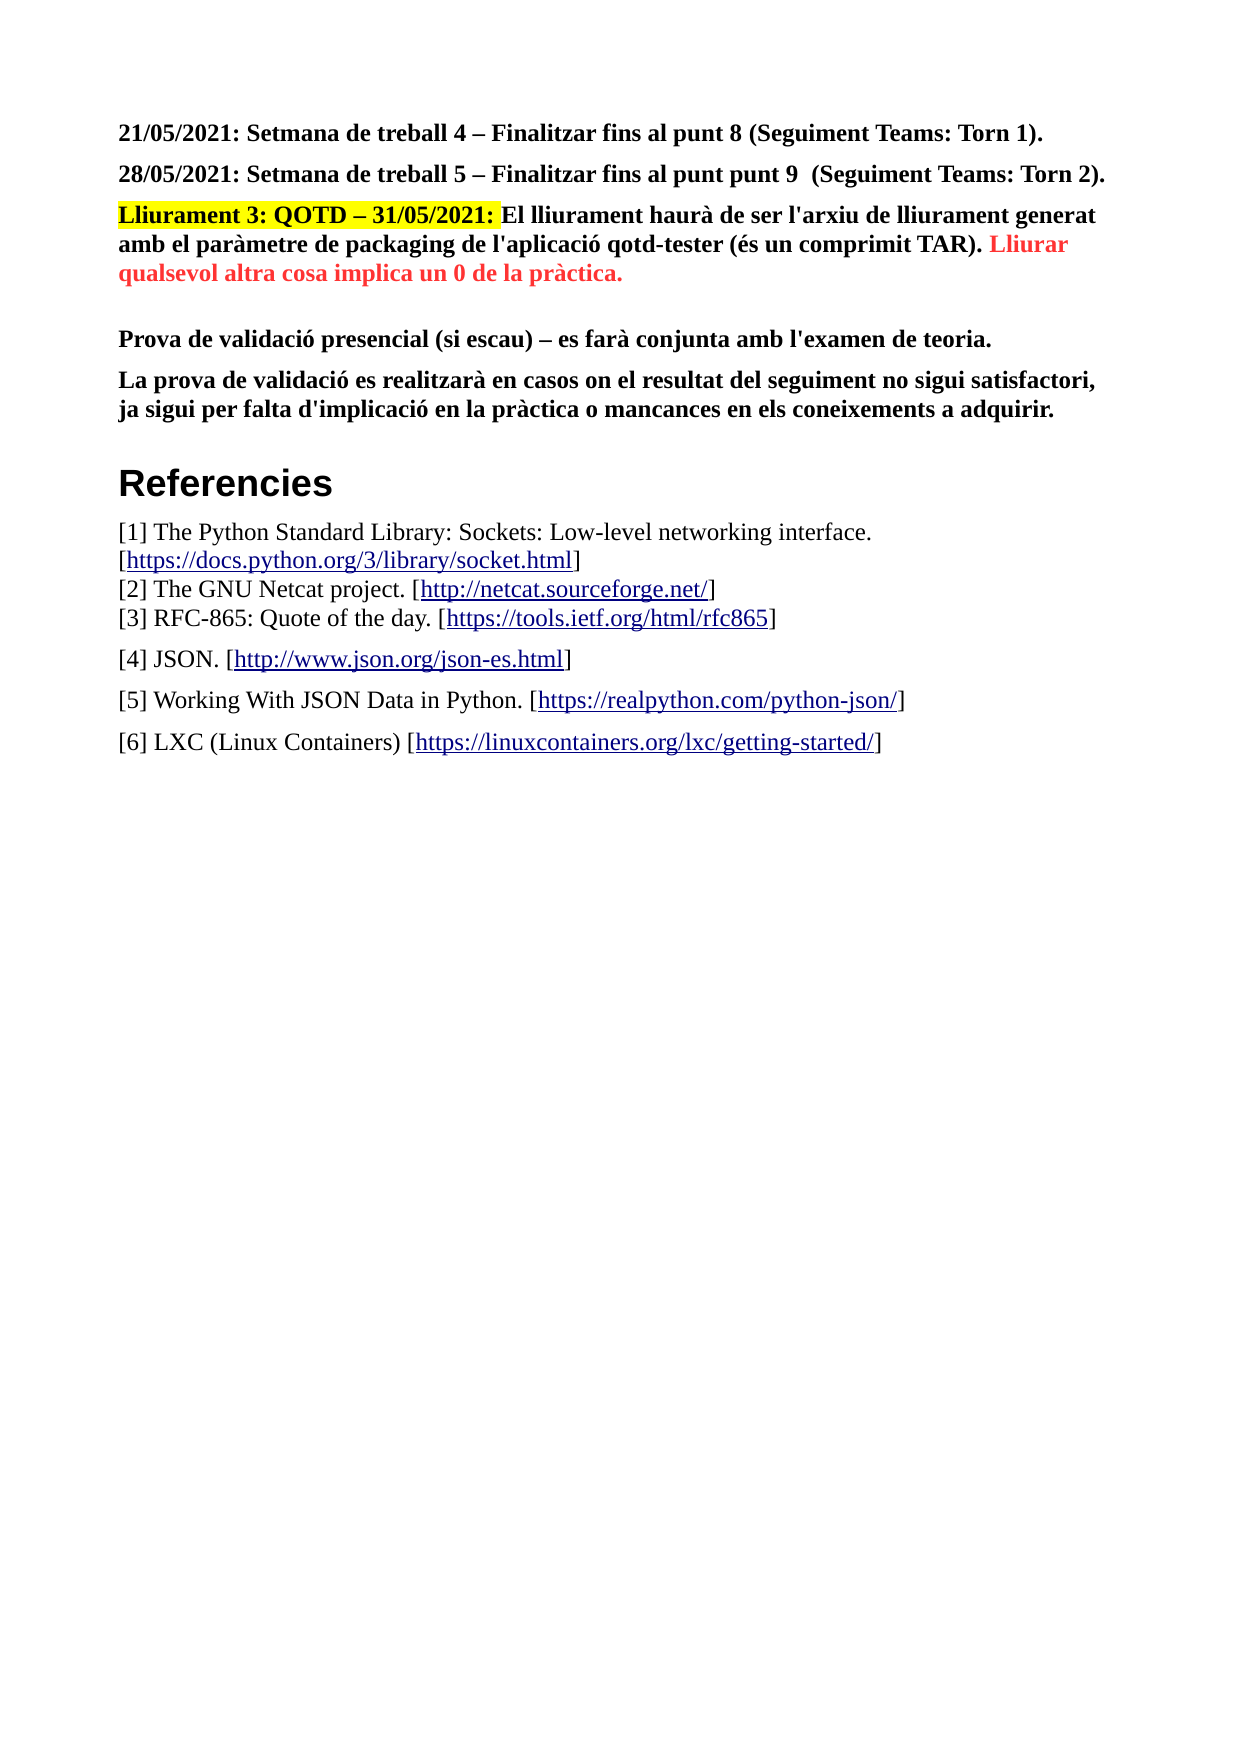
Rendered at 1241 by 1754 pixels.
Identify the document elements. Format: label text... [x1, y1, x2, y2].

text 28/05/2021: Setmana de treball 5 – Finalitzar fins al punt punt 9 (Seguiment Teams: Torn 2). [118, 159, 1122, 188]
text [1] The Python Standard Library: Sockets: Low-level networking interface. [https://docs.python.org/3/library/socket.html] [118, 517, 1122, 574]
text Lliurament 3: QOTD – 31/05/2021: El lliurament haurà de ser l'arxiu de lliurament generat amb el paràmetre de packaging de l'aplicació qotd-tester (és un comprimit TAR). Lliurar qualsevol altra cosa implica un 0 de la pràctica. [118, 201, 1122, 287]
text [4] JSON. [http://www.json.org/json-es.html] [118, 644, 1122, 673]
text [2] The GNU Netcat project. [http://netcat.sourceforge.net/] [118, 574, 1122, 603]
subtitle Referencies [118, 461, 1122, 504]
text [6] LXC (Linux Containers) [https://linuxcontainers.org/lxc/getting-started/] [118, 727, 1122, 756]
subtitle Prova de validació presencial (si escau) – es farà conjunta amb l'examen de teoria. [118, 324, 1122, 353]
text [3] RFC-865: Quote of the day. [https://tools.ietf.org/html/rfc865] [118, 603, 1122, 632]
text La prova de validació es realitzarà en casos on el resultat del seguiment no sigui satisfactori, ja sigui per falta d'implicació en la pràctica o mancances en els coneixements a adquirir. [118, 366, 1122, 423]
text [5] Working With JSON Data in Python. [https://realpython.com/python-json/] [118, 686, 1122, 714]
text 21/05/2021: Setmana de treball 4 – Finalitzar fins al punt 8 (Seguiment Teams: Torn 1). [118, 118, 1122, 147]
